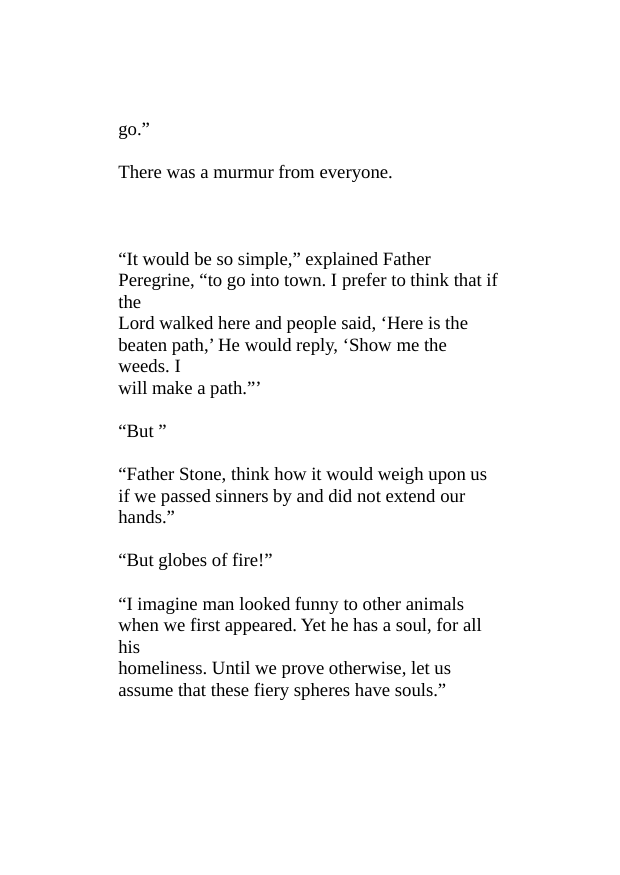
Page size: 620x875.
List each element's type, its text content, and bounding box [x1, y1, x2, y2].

text go.” There was a murmur from everyone. “It would be so simple,” explained Father Peregrine, “to go into town. I prefer to think that if the Lord walked here and people said, ‘Here is the beaten path,’ He would reply, ‘Show me the weeds. I will make a path.”’ “But ” “Father Stone, think how it would weigh upon us if we passed sinners by and did not extend our hands.” “But globes of fire!” “I imagine man looked funny to other animals when we first appeared. Yet he has a soul, for all his homeliness. Until we prove otherwise, let us assume that these fiery spheres have souls.” [118, 118, 501, 700]
